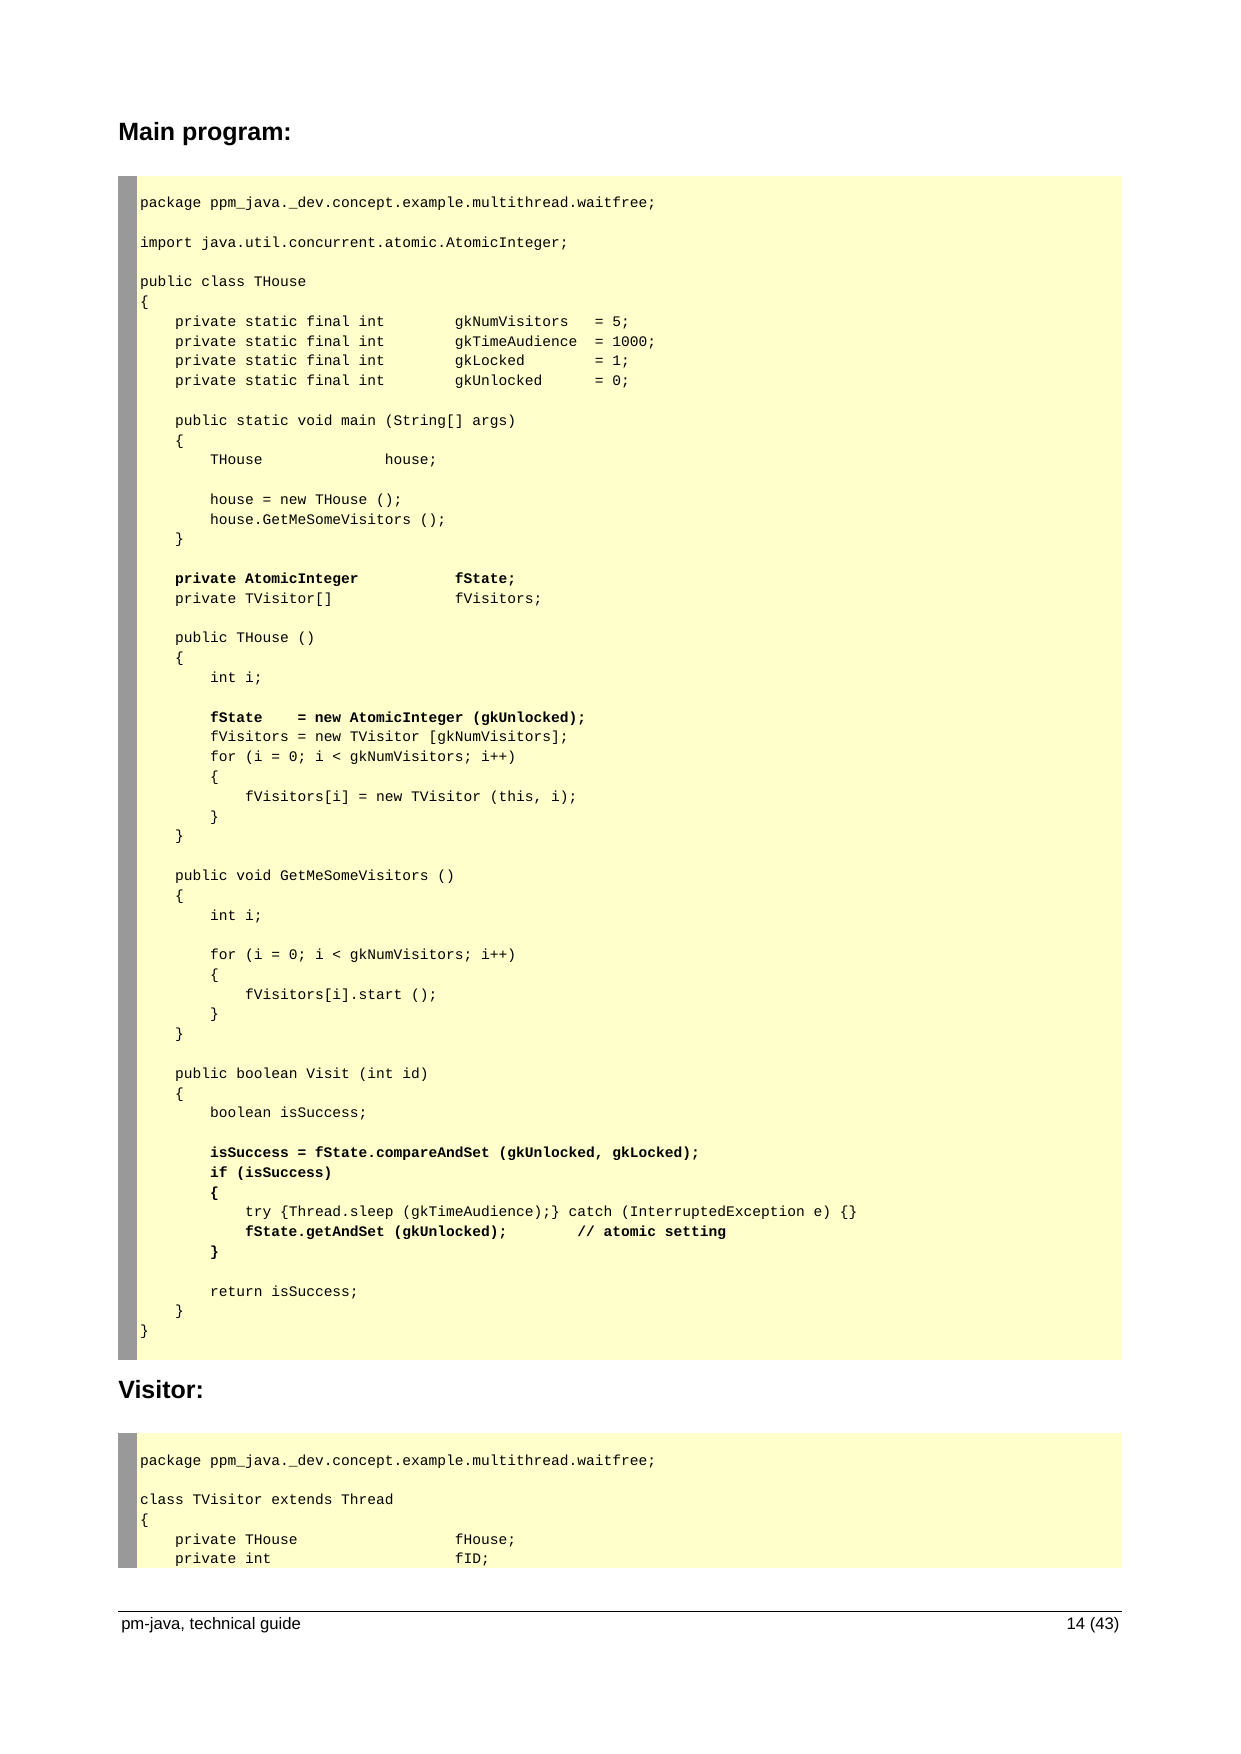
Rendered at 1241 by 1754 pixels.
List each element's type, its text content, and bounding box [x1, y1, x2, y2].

list public void GetMeSomeVisitors () [137, 868, 1122, 885]
list try {Thread.sleep (gkTimeAudience);} catch (InterruptedException e) {} [137, 1205, 1122, 1221]
list boolean isSuccess; [137, 1106, 1122, 1122]
text Visitor: [118, 1376, 1122, 1403]
list if (isSuccess) [137, 1165, 1122, 1182]
list fState = new AtomicInteger (gkUnlocked); [137, 710, 1122, 726]
list public THouse () [137, 631, 1122, 647]
list private static final int gkUnlocked = 0; [137, 373, 1122, 390]
list } [137, 1244, 1122, 1261]
list private static final int gkTimeAudience = 1000; [137, 334, 1122, 350]
list fVisitors[i].start (); [137, 987, 1122, 1003]
list { [137, 433, 1122, 449]
list } [137, 1323, 1122, 1340]
list { [137, 1086, 1122, 1102]
list house.GetMeSomeVisitors (); [137, 512, 1122, 528]
list import java.util.concurrent.atomic.AtomicInteger; [137, 235, 1122, 251]
list } [137, 809, 1122, 825]
list public class THouse [137, 274, 1122, 291]
list int i; [137, 670, 1122, 687]
list house = new THouse (); [137, 492, 1122, 509]
list { [137, 294, 1122, 311]
list package ppm_java._dev.concept.example.multithread.waitfree; [137, 195, 1122, 212]
list fState.getAndSet (gkUnlocked); // atomic setting [137, 1224, 1122, 1241]
list private TVisitor[] fVisitors; [137, 591, 1122, 608]
list private THouse fHouse; [137, 1532, 1122, 1548]
text Main program: [118, 118, 1122, 146]
list package ppm_java._dev.concept.example.multithread.waitfree; [137, 1453, 1122, 1469]
list private AtomicInteger fState; [137, 571, 1122, 588]
list { [137, 1512, 1122, 1529]
list public static void main (String[] args) [137, 413, 1122, 429]
list { [137, 651, 1122, 667]
list } [137, 829, 1122, 845]
list fVisitors[i] = new TVisitor (this, i); [137, 789, 1122, 806]
list int i; [137, 908, 1122, 924]
list return isSuccess; [137, 1284, 1122, 1300]
list { [137, 769, 1122, 786]
list } [137, 1007, 1122, 1023]
list public boolean Visit (int id) [137, 1066, 1122, 1083]
list } [137, 1304, 1122, 1320]
list private int fID; [137, 1552, 1122, 1568]
list for (i = 0; i < gkNumVisitors; i++) [137, 947, 1122, 964]
list { [137, 1185, 1122, 1201]
list } [137, 532, 1122, 548]
list fVisitors = new TVisitor [gkNumVisitors]; [137, 730, 1122, 746]
list { [137, 967, 1122, 984]
list private static final int gkNumVisitors = 5; [137, 314, 1122, 331]
list private static final int gkLocked = 1; [137, 354, 1122, 370]
list } [137, 1027, 1122, 1043]
list for (i = 0; i < gkNumVisitors; i++) [137, 749, 1122, 766]
list { [137, 888, 1122, 904]
list isSuccess = fState.compareAndSet (gkUnlocked, gkLocked); [137, 1145, 1122, 1162]
list THouse house; [137, 453, 1122, 469]
list class TVisitor extends Thread [137, 1492, 1122, 1509]
